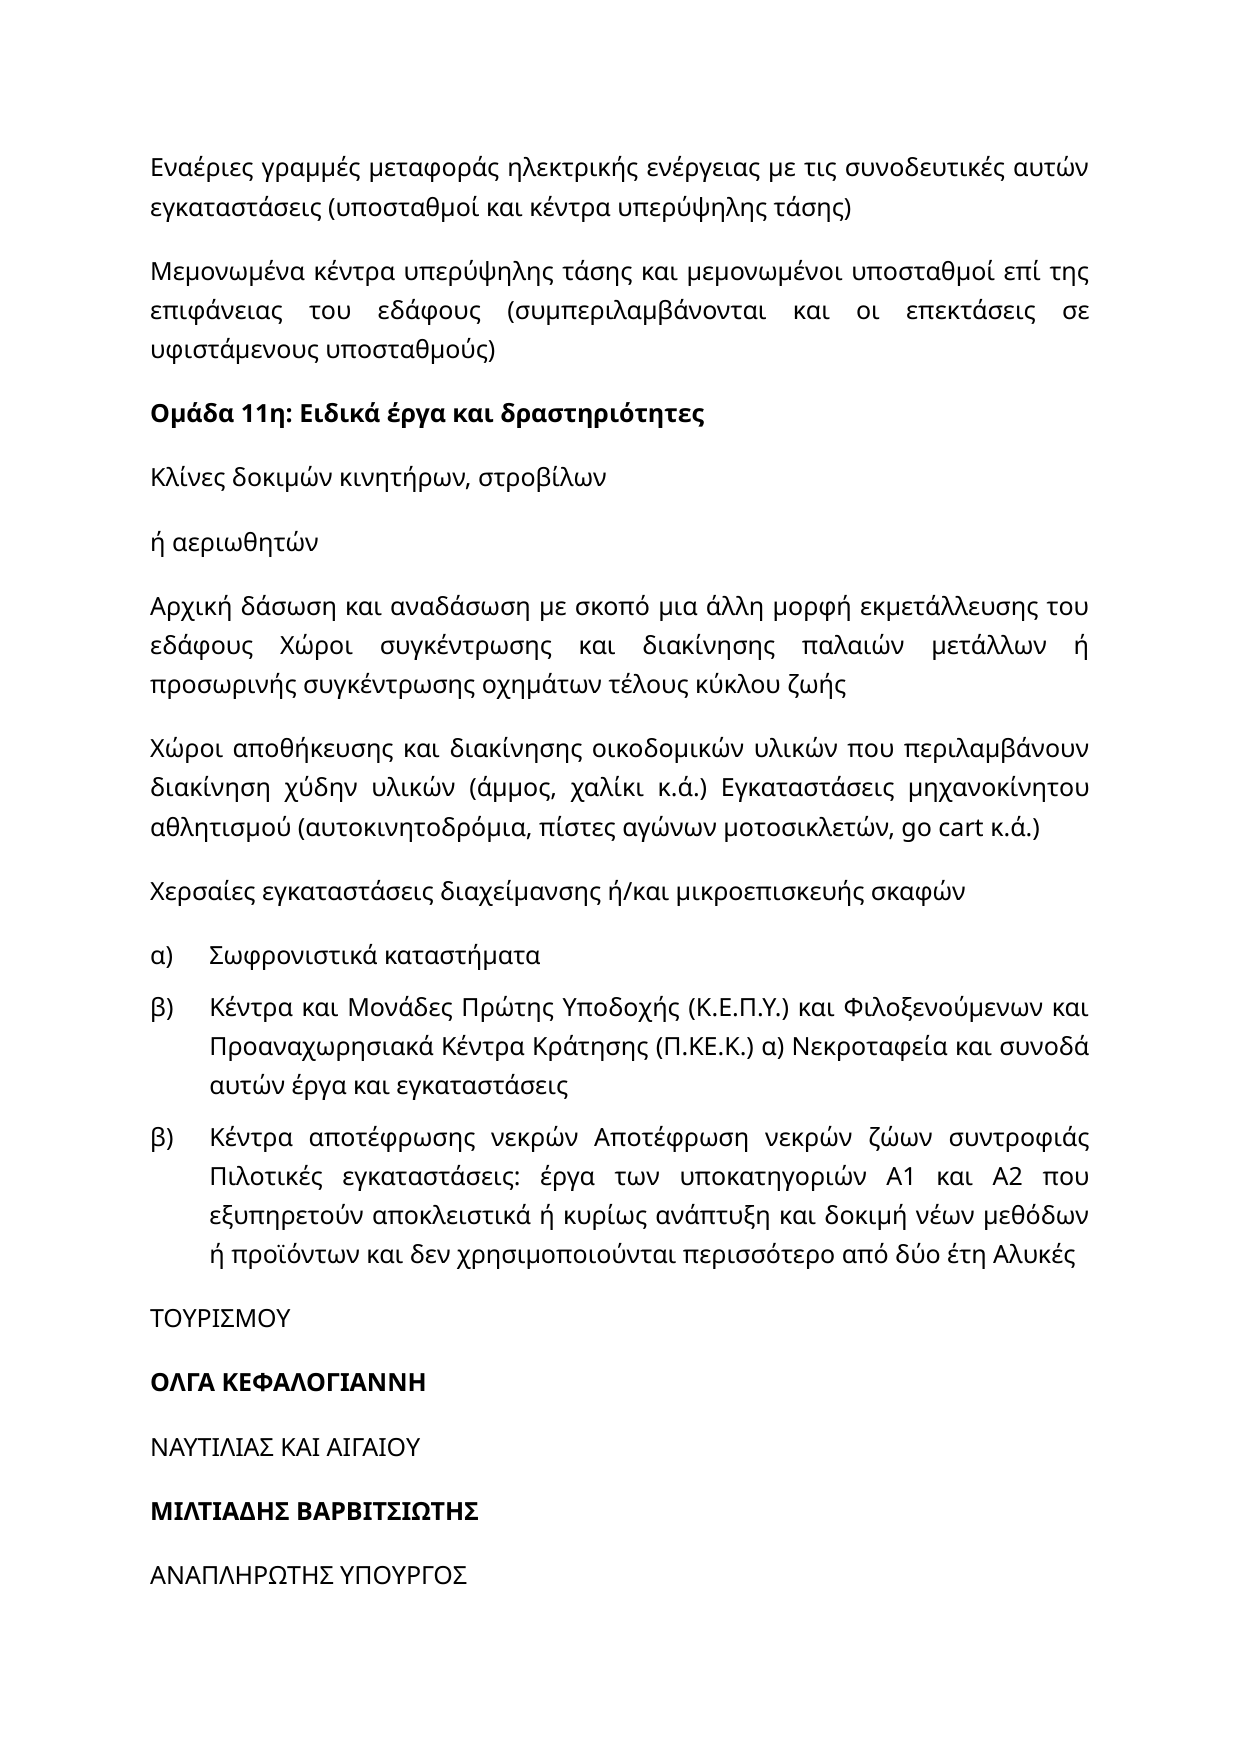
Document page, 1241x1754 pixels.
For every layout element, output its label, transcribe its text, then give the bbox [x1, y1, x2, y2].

text ΝΑΥΤΙΛΙΑΣ ΚΑΙ ΑΙΓΑΙΟΥ [150, 1429, 1090, 1463]
text ή αεριωθητών [150, 524, 1090, 558]
text Χερσαίες εγκαταστάσεις διαχείμανσης ή/και μικροεπισκευής σκαφών [150, 873, 1090, 907]
text Κλίνες δοκιμών κινητήρων, στροβίλων [150, 460, 1090, 494]
list β) Κέντρα αποτέφρωσης νεκρών Αποτέφρωση νεκρών ζώων συντροφιάς Πιλοτικές εγκαταστάσεις: έργα των υποκατηγοριών Α1 και Α2 που εξυπηρετούν αποκλειστικά ή κυρίως ανάπτυξη και δοκιμή νέων μεθόδων ή προϊόντων και δεν χρησιμοποιούνται περισσότερο από δύο έτη Αλυκές [150, 1119, 1090, 1271]
text Χώροι αποθήκευσης και διακίνησης οικοδομικών υλικών που περιλαμβάνουν διακίνηση χύδην υλικών (άμμος, χαλίκι κ.ά.) Εγκαταστάσεις μηχανοκίνητου αθλητισμού (αυτοκινητοδρόμια, πίστες αγώνων μοτοσικλετών, go cart κ.ά.) [150, 731, 1090, 843]
list α) Σωφρονιστικά καταστήματα [150, 937, 1090, 972]
text Ομάδα 11η: Ειδικά έργα και δραστηριότητες [150, 396, 1090, 430]
text Μεμονωμένα κέντρα υπερύψηλης τάσης και μεμονωμένοι υποσταθμοί επί της επιφάνειας του εδάφους (συμπεριλαμβάνονται και οι επεκτάσεις σε υφιστάμενους υποσταθμούς) [150, 253, 1090, 366]
text Εναέριες γραμμές μεταφοράς ηλεκτρικής ενέργειας με τις συνοδευτικές αυτών εγκαταστάσεις (υποσταθμοί και κέντρα υπερύψηλης τάσης) [150, 150, 1090, 223]
text ΑΝΑΠΛΗΡΩΤΗΣ ΥΠΟΥΡΓΟΣ [150, 1557, 1090, 1592]
text ΤΟΥΡΙΣΜΟΥ [150, 1301, 1090, 1335]
text ΜΙΛΤΙΑΔΗΣ ΒΑΡΒΙΤΣΙΩΤΗΣ [150, 1493, 1090, 1527]
text ΟΛΓΑ ΚΕΦΑΛΟΓΙΑΝΝΗ [150, 1365, 1090, 1399]
text Αρχική δάσωση και αναδάσωση με σκοπό μια άλλη μορφή εκμετάλλευσης του εδάφους Χώροι συγκέντρωσης και διακίνησης παλαιών μετάλλων ή προσωρινής συγκέντρωσης οχημάτων τέλους κύκλου ζωής [150, 588, 1090, 701]
list β) Κέντρα και Μονάδες Πρώτης Υποδοχής (Κ.Ε.Π.Υ.) και Φιλοξενούμενων και Προαναχωρησιακά Κέντρα Κράτησης (Π.ΚΕ.Κ.) α) Νεκροταφεία και συνοδά αυτών έργα και εγκαταστάσεις [150, 989, 1090, 1102]
